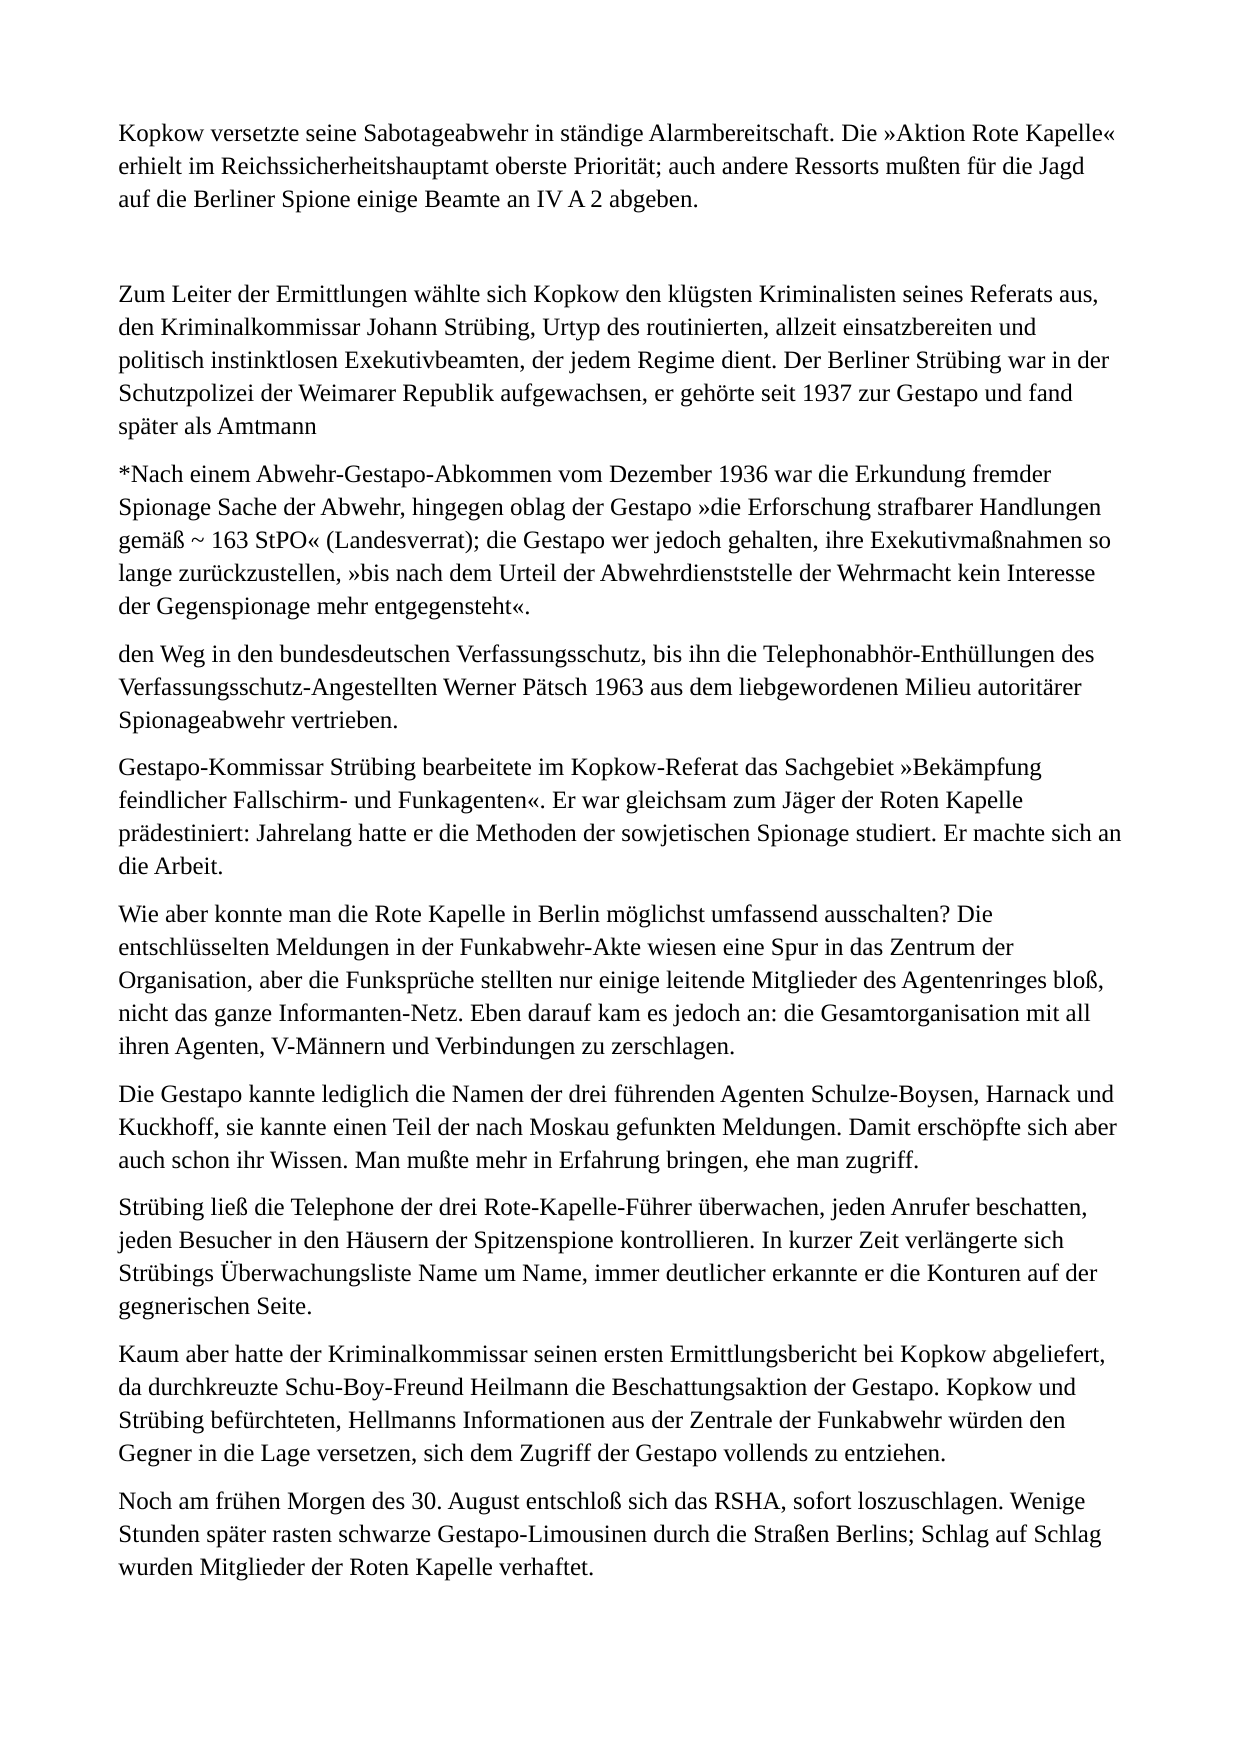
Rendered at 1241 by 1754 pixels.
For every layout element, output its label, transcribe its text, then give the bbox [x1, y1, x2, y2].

text Kopkow versetzte seine Sabotageabwehr in ständige Alarmbereitschaft. Die »Aktion Rote Kapelle« erhielt im Reichssicherheitshauptamt oberste Priorität; auch andere Ressorts mußten für die Jagd auf die Berliner Spione einige Beamte an IV A 2 abgeben. [118, 118, 1122, 213]
text Strübing ließ die Telephone der drei Rote-Kapelle-Führer überwachen, jeden Anrufer beschatten, jeden Besucher in den Häusern der Spitzenspione kontrollieren. In kurzer Zeit verlängerte sich Strübings Überwachungsliste Name um Name, immer deutlicher erkannte er die Konturen auf der gegnerischen Seite. [118, 1192, 1122, 1320]
text Die Gestapo kannte lediglich die Namen der drei führenden Agenten Schulze-Boysen, Harnack und Kuckhoff, sie kannte einen Teil der nach Moskau gefunkten Meldungen. Damit erschöpfte sich aber auch schon ihr Wissen. Man mußte mehr in Erfahrung bringen, ehe man zugriff. [118, 1079, 1122, 1173]
text Wie aber konnte man die Rote Kapelle in Berlin möglichst umfassend ausschalten? Die entschlüsselten Meldungen in der Funkabwehr-Akte wiesen eine Spur in das Zentrum der Organisation, aber die Funksprüche stellten nur einige leitende Mitglieder des Agentenringes bloß, nicht das ganze Informanten-Netz. Eben darauf kam es jedoch an: die Gesamtorganisation mit all ihren Agenten, V-Männern und Verbindungen zu zerschlagen. [118, 899, 1122, 1060]
text Kaum aber hatte der Kriminalkommissar seinen ersten Ermittlungsbericht bei Kopkow abgeliefert, da durchkreuzte Schu-Boy-Freund Heilmann die Beschattungsaktion der Gestapo. Kopkow und Strübing befürchteten, Hellmanns Informationen aus der Zentrale der Funkabwehr würden den Gegner in die Lage versetzen, sich dem Zugriff der Gestapo vollends zu entziehen. [118, 1339, 1122, 1467]
text Gestapo-Kommissar Strübing bearbeitete im Kopkow-Referat das Sachgebiet »Bekämpfung feindlicher Fallschirm- und Funkagenten«. Er war gleichsam zum Jäger der Roten Kapelle prädestiniert: Jahrelang hatte er die Methoden der sowjetischen Spionage studiert. Er machte sich an die Arbeit. [118, 752, 1122, 880]
text Zum Leiter der Ermittlungen wählte sich Kopkow den klügsten Kriminalisten seines Referats aus, den Kriminalkommissar Johann Strübing, Urtyp des routinierten, allzeit einsatzbereiten und politisch instinktlosen Exekutivbeamten, der jedem Regime dient. Der Berliner Strübing war in der Schutzpolizei der Weimarer Republik aufgewachsen, er gehörte seit 1937 zur Gestapo und fand später als Amtmann [118, 279, 1122, 440]
text den Weg in den bundesdeutschen Verfassungsschutz, bis ihn die Telephonabhör-Enthüllungen des Verfassungsschutz-Angestellten Werner Pätsch 1963 aus dem liebgewordenen Milieu autoritärer Spionageabwehr vertrieben. [118, 639, 1122, 733]
text Noch am frühen Morgen des 30. August entschloß sich das RSHA, sofort loszuschlagen. Wenige Stunden später rasten schwarze Gestapo-Limousinen durch die Straßen Berlins; Schlag auf Schlag wurden Mitglieder der Roten Kapelle verhaftet. [118, 1486, 1122, 1581]
text *Nach einem Abwehr-Gestapo-Abkommen vom Dezember 1936 war die Erkundung fremder Spionage Sache der Abwehr, hingegen oblag der Gestapo »die Erforschung strafbarer Handlungen gemäß ~ 163 StPO« (Landesverrat); die Gestapo wer jedoch gehalten, ihre Exekutivmaßnahmen so lange zurückzustellen, »bis nach dem Urteil der Abwehrdienststelle der Wehrmacht kein Interesse der Gegenspionage mehr entgegensteht«. [118, 459, 1122, 620]
